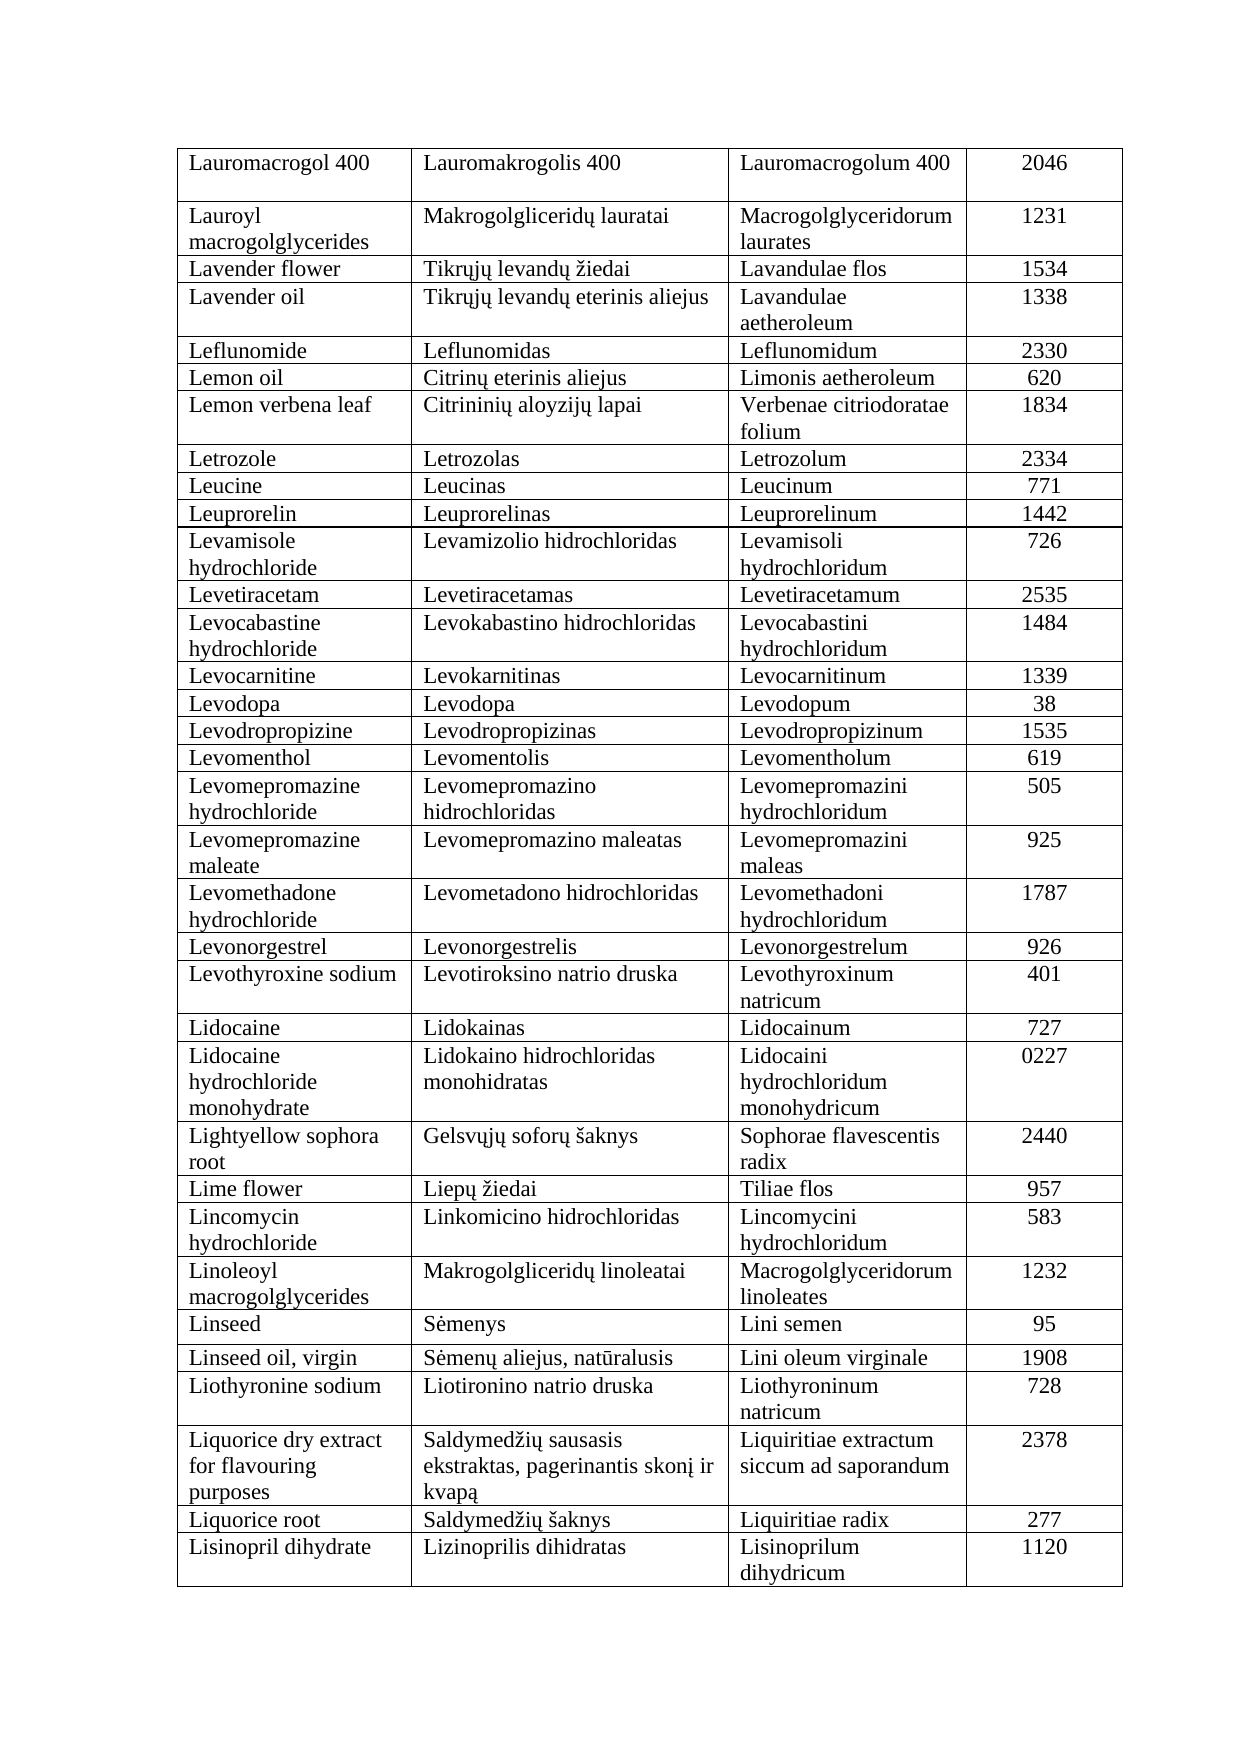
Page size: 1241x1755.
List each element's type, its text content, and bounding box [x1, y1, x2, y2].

table_cell 2334 [967, 445, 1122, 472]
table_cell Levetiracetamas [412, 581, 728, 607]
table_cell Macrogolglyceridorum laurates [729, 202, 966, 254]
table_cell Lini oleum virginale [729, 1345, 966, 1371]
table_cell Levokarnitinas [412, 662, 728, 689]
table_cell Leuprorelin [178, 500, 411, 526]
table_cell 1535 [967, 717, 1122, 743]
table_cell 2046 [967, 149, 1122, 201]
table_cell Lidocaini hydrochloridum monohydricum [729, 1042, 966, 1121]
table_cell 2440 [967, 1122, 1122, 1174]
table_cell 1338 [967, 283, 1122, 336]
table_cell Lisinoprilum dihydricum [729, 1533, 966, 1586]
table_cell 0227 [967, 1042, 1122, 1121]
table_cell Lavandulae flos [729, 256, 966, 282]
table_cell Saldymedžių šaknys [412, 1506, 728, 1532]
table_cell Sophorae flavescentis radix [729, 1122, 966, 1174]
table_cell Verbenae citriodoratae folium [729, 391, 966, 444]
table_cell Levometadono hidrochloridas [412, 879, 728, 932]
table_cell Levocabastine hydrochloride [178, 609, 411, 661]
table_cell Tikrųjų levandų eterinis aliejus [412, 283, 728, 336]
table_cell 771 [967, 473, 1122, 499]
table_cell 728 [967, 1372, 1122, 1424]
table_cell 726 [967, 528, 1122, 580]
table_cell Lidokainas [412, 1014, 728, 1041]
table_cell 925 [967, 826, 1122, 878]
table_cell Leucinum [729, 473, 966, 499]
table_cell Liotironino natrio druska [412, 1372, 728, 1424]
table_cell Linseed [178, 1310, 411, 1343]
table_cell Leuprorelinas [412, 500, 728, 526]
table_cell Lauromakrogolis 400 [412, 149, 728, 201]
table_cell Levodropropizine [178, 717, 411, 743]
table_cell 926 [967, 933, 1122, 959]
table_cell Levomethadone hydrochloride [178, 879, 411, 932]
table_cell Levomepromazino hidrochloridas [412, 772, 728, 824]
table_cell Levamisole hydrochloride [178, 528, 411, 580]
table_cell Lidocainum [729, 1014, 966, 1041]
table_cell 1231 [967, 202, 1122, 254]
table_cell Levodropropizinum [729, 717, 966, 743]
table_cell Tiliae flos [729, 1176, 966, 1202]
table_cell Citrinų eterinis aliejus [412, 364, 728, 390]
table_cell 1232 [967, 1257, 1122, 1309]
table_cell Linkomicino hidrochloridas [412, 1203, 728, 1256]
table_cell Limonis aetheroleum [729, 364, 966, 390]
table_cell Levetiracetamum [729, 581, 966, 607]
table_cell Macrogolglyceridorum linoleates [729, 1257, 966, 1309]
table_cell Leflunomidas [412, 337, 728, 363]
table_cell Leucinas [412, 473, 728, 499]
table_cell Linoleoyl macrogolglycerides [178, 1257, 411, 1309]
table_cell 619 [967, 745, 1122, 771]
table_cell Lavandulae aetheroleum [729, 283, 966, 336]
table_cell Levodropropizinas [412, 717, 728, 743]
table_cell Levomepromazine maleate [178, 826, 411, 878]
table_cell Levonorgestrelum [729, 933, 966, 959]
table_cell Levomepromazini maleas [729, 826, 966, 878]
table_cell Liquorice root [178, 1506, 411, 1532]
table_cell 1442 [967, 500, 1122, 526]
table_cell Letrozolum [729, 445, 966, 472]
table_cell 401 [967, 961, 1122, 1013]
table_cell Leflunomide [178, 337, 411, 363]
table_cell Levomethadoni hydrochloridum [729, 879, 966, 932]
table_cell Lauromacrogolum 400 [729, 149, 966, 201]
table_cell Lemon oil [178, 364, 411, 390]
table_cell 727 [967, 1014, 1122, 1041]
table_cell Levomepromazino maleatas [412, 826, 728, 878]
table_cell Lauroyl macrogolglycerides [178, 202, 411, 254]
table_cell 1484 [967, 609, 1122, 661]
table_cell Leuprorelinum [729, 500, 966, 526]
table_cell Levodopa [412, 690, 728, 716]
table_cell Liothyroninum natricum [729, 1372, 966, 1424]
table_cell Liquiritiae radix [729, 1506, 966, 1532]
table_cell Levetiracetam [178, 581, 411, 607]
table_cell Lemon verbena leaf [178, 391, 411, 444]
table_cell Levonorgestrelis [412, 933, 728, 959]
table_cell Citrininių aloyzijų lapai [412, 391, 728, 444]
table_cell Levodopum [729, 690, 966, 716]
table_cell Levomentholum [729, 745, 966, 771]
table_cell Lime flower [178, 1176, 411, 1202]
table_cell Levocarnitine [178, 662, 411, 689]
table_cell 2378 [967, 1426, 1122, 1505]
table_cell Leucine [178, 473, 411, 499]
table_cell Makrogolgliceridų lauratai [412, 202, 728, 254]
table_cell 1834 [967, 391, 1122, 444]
table_cell Levodopa [178, 690, 411, 716]
table_cell Levomepromazini hydrochloridum [729, 772, 966, 824]
table_cell Levothyroxinum natricum [729, 961, 966, 1013]
table_cell Lavender oil [178, 283, 411, 336]
table_cell Lavender flower [178, 256, 411, 282]
table_cell Levamisoli hydrochloridum [729, 528, 966, 580]
table_cell Lidocaine hydrochloride monohydrate [178, 1042, 411, 1121]
table_cell Lightyellow sophora root [178, 1122, 411, 1174]
table_cell Liepų žiedai [412, 1176, 728, 1202]
table_cell 38 [967, 690, 1122, 716]
table_cell Leflunomidum [729, 337, 966, 363]
table_cell Levomenthol [178, 745, 411, 771]
table_cell Lizinoprilis dihidratas [412, 1533, 728, 1586]
table_cell 1339 [967, 662, 1122, 689]
table_cell Lini semen [729, 1310, 966, 1343]
table_cell Levomepromazine hydrochloride [178, 772, 411, 824]
table_cell Tikrųjų levandų žiedai [412, 256, 728, 282]
table_cell 957 [967, 1176, 1122, 1202]
table_cell Letrozole [178, 445, 411, 472]
table_cell 95 [967, 1310, 1122, 1343]
table_cell 583 [967, 1203, 1122, 1256]
table_cell Liothyronine sodium [178, 1372, 411, 1424]
table_cell Levotiroksino natrio druska [412, 961, 728, 1013]
table_cell Makrogolgliceridų linoleatai [412, 1257, 728, 1309]
table_cell Lincomycini hydrochloridum [729, 1203, 966, 1256]
table_cell Liquorice dry extract for flavouring purposes [178, 1426, 411, 1505]
table_cell 2535 [967, 581, 1122, 607]
table_cell 1908 [967, 1345, 1122, 1371]
table_cell 620 [967, 364, 1122, 390]
table_cell Sėmenų aliejus, natūralusis [412, 1345, 728, 1371]
table_cell Levocabastini hydrochloridum [729, 609, 966, 661]
table_cell Gelsvųjų soforų šaknys [412, 1122, 728, 1174]
table_cell Levamizolio hidrochloridas [412, 528, 728, 580]
table_cell 505 [967, 772, 1122, 824]
table_cell Lisinopril dihydrate [178, 1533, 411, 1586]
table_cell Levocarnitinum [729, 662, 966, 689]
table_cell 2330 [967, 337, 1122, 363]
table_cell Lidocaine [178, 1014, 411, 1041]
table_cell 1534 [967, 256, 1122, 282]
table_cell Levomentolis [412, 745, 728, 771]
table_cell Sėmenys [412, 1310, 728, 1343]
table_cell Levonorgestrel [178, 933, 411, 959]
table_cell Lidokaino hidrochloridas monohidratas [412, 1042, 728, 1121]
table_cell 1120 [967, 1533, 1122, 1586]
table_cell Saldymedžių sausasis ekstraktas, pagerinantis skonį ir kvapą [412, 1426, 728, 1505]
table_cell 277 [967, 1506, 1122, 1532]
table_cell Linseed oil, virgin [178, 1345, 411, 1371]
table_cell 1787 [967, 879, 1122, 932]
table_cell Levothyroxine sodium [178, 961, 411, 1013]
table_cell Levokabastino hidrochloridas [412, 609, 728, 661]
table_cell Letrozolas [412, 445, 728, 472]
table_cell Lincomycin hydrochloride [178, 1203, 411, 1256]
table_cell Liquiritiae extractum siccum ad saporandum [729, 1426, 966, 1505]
table_cell Lauromacrogol 400 [178, 149, 411, 201]
